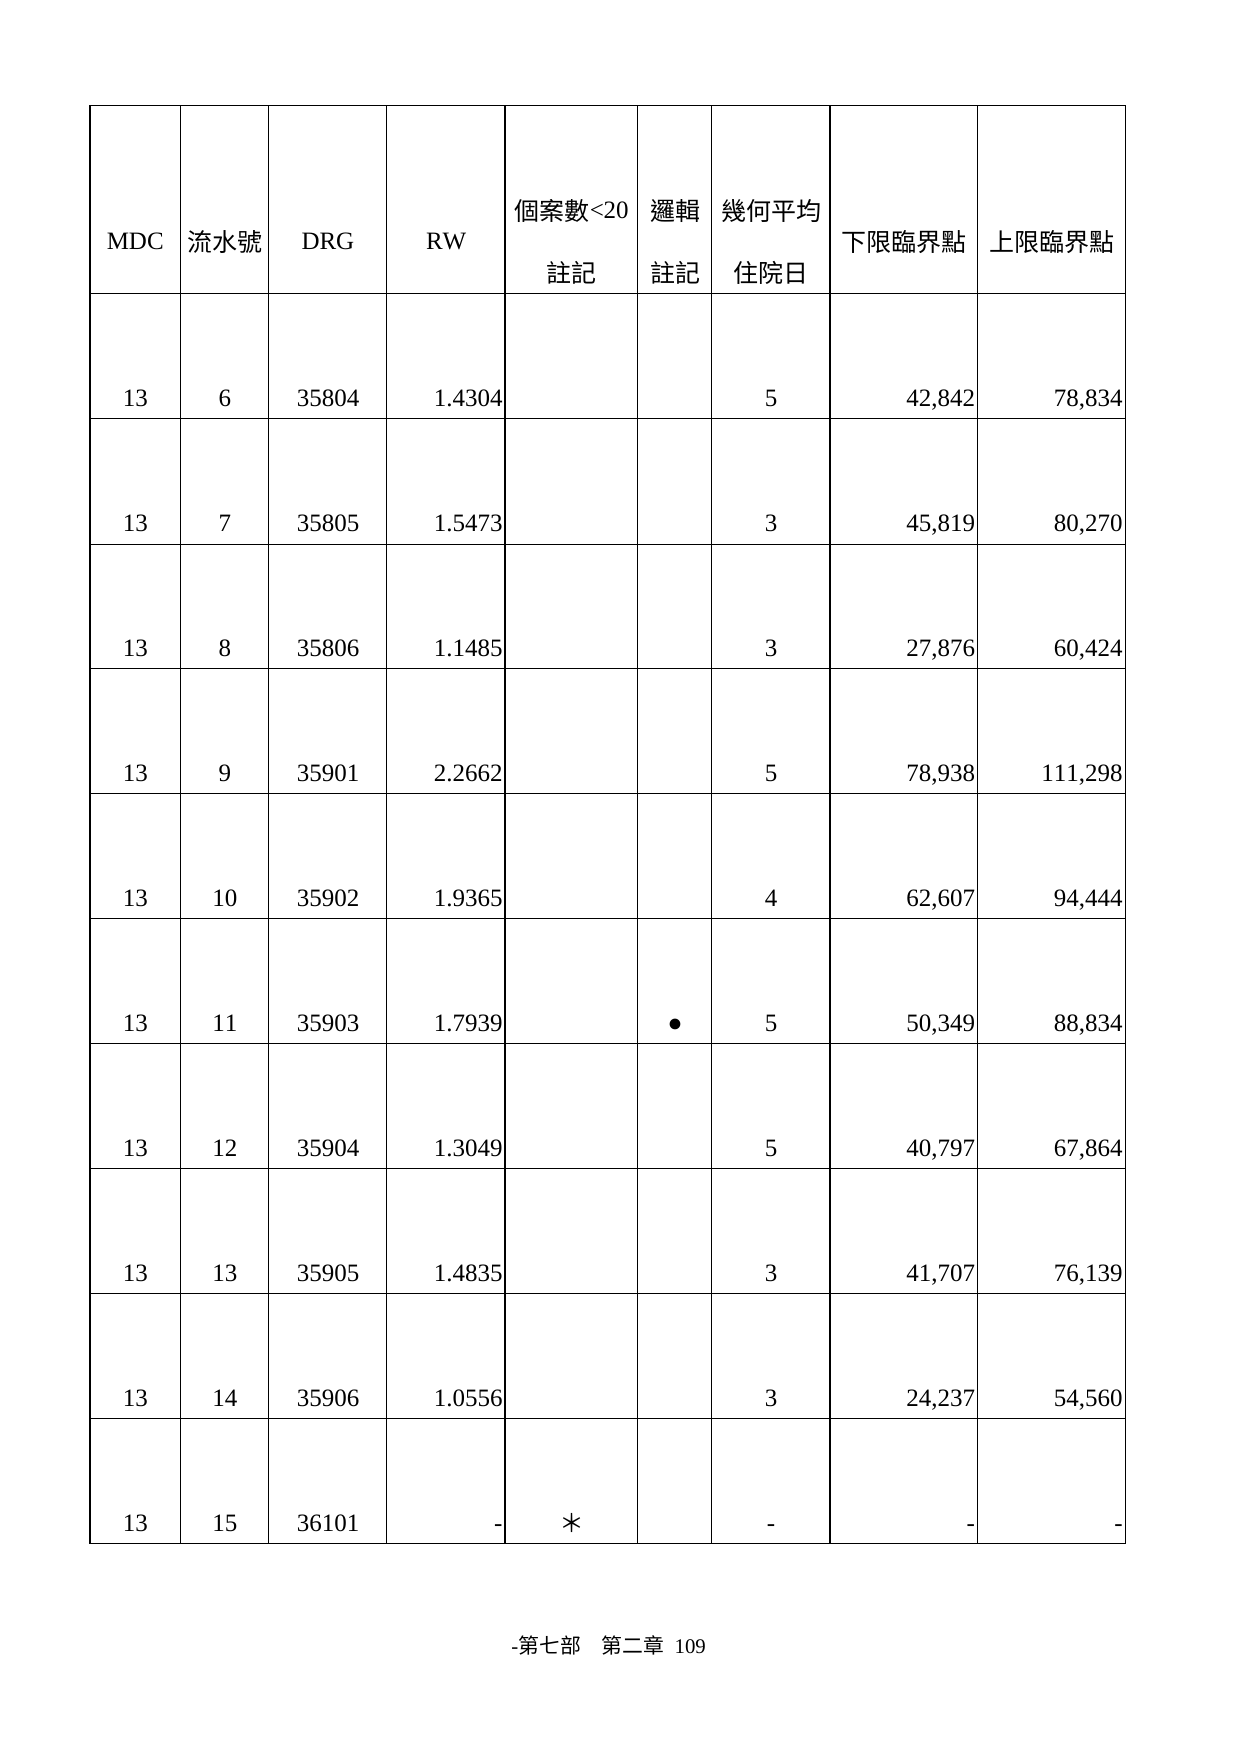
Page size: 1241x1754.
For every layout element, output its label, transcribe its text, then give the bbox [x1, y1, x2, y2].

table_cell [506, 919, 637, 1043]
table_cell 5 [712, 919, 829, 1043]
table_cell 1.0556 [387, 1294, 504, 1418]
table_cell 11 [181, 919, 268, 1043]
table_cell 45,819 [831, 419, 977, 543]
table_cell 35805 [269, 419, 386, 543]
table_cell 1.1485 [387, 545, 504, 668]
table_cell 35806 [269, 545, 386, 668]
table_cell 1.7939 [387, 919, 504, 1043]
table_cell 7 [181, 419, 268, 543]
table_cell 35804 [269, 294, 386, 418]
table_cell [638, 545, 711, 668]
table_cell 35903 [269, 919, 386, 1043]
table_cell ● [638, 919, 711, 1043]
table_header 下限臨界點 [831, 106, 977, 293]
table_cell 35902 [269, 794, 386, 918]
table_cell 14 [181, 1294, 268, 1418]
table_cell 1.9365 [387, 794, 504, 918]
table_cell [506, 669, 637, 793]
table_cell 94,444 [978, 794, 1125, 918]
table_cell 88,834 [978, 919, 1125, 1043]
table_header MDC [91, 106, 180, 293]
table_cell 5 [712, 1044, 829, 1168]
table_cell 13 [91, 1294, 180, 1418]
table_cell 13 [91, 794, 180, 918]
table_cell 12 [181, 1044, 268, 1168]
table_cell 80,270 [978, 419, 1125, 543]
table_cell [638, 794, 711, 918]
table_cell 76,139 [978, 1169, 1125, 1293]
table_cell 1.5473 [387, 419, 504, 543]
table_cell 60,424 [978, 545, 1125, 668]
table_cell 15 [181, 1419, 268, 1543]
table_cell 42,842 [831, 294, 977, 418]
table_cell 78,834 [978, 294, 1125, 418]
table_cell 5 [712, 294, 829, 418]
table_cell [638, 1294, 711, 1418]
table_cell 4 [712, 794, 829, 918]
table_cell 67,864 [978, 1044, 1125, 1168]
table_cell [638, 669, 711, 793]
table_cell 40,797 [831, 1044, 977, 1168]
table_cell 35906 [269, 1294, 386, 1418]
table_cell 36101 [269, 1419, 386, 1543]
table_cell 13 [91, 419, 180, 543]
table_cell 13 [91, 294, 180, 418]
table_cell 27,876 [831, 545, 977, 668]
table_cell 10 [181, 794, 268, 918]
table_cell [506, 794, 637, 918]
table_cell 13 [91, 545, 180, 668]
table_cell 54,560 [978, 1294, 1125, 1418]
table_cell 3 [712, 545, 829, 668]
table_cell 3 [712, 1169, 829, 1293]
table_cell - [387, 1419, 504, 1543]
table_cell 35905 [269, 1169, 386, 1293]
table_cell 5 [712, 669, 829, 793]
table_cell 13 [91, 669, 180, 793]
table_cell 6 [181, 294, 268, 418]
table_cell 35901 [269, 669, 386, 793]
table_cell - [831, 1419, 977, 1543]
table_header 流水號 [181, 106, 268, 293]
table_cell 3 [712, 1294, 829, 1418]
table_cell 78,938 [831, 669, 977, 793]
table_cell [506, 1044, 637, 1168]
table_cell 13 [91, 1169, 180, 1293]
table_cell ＊ [506, 1419, 637, 1543]
table_cell 9 [181, 669, 268, 793]
table_cell [506, 419, 637, 543]
table_cell 24,237 [831, 1294, 977, 1418]
table_cell [638, 419, 711, 543]
table_cell 3 [712, 419, 829, 543]
table_cell 1.4304 [387, 294, 504, 418]
table_cell - [978, 1419, 1125, 1543]
table_cell 13 [181, 1169, 268, 1293]
table_cell 13 [91, 1419, 180, 1543]
table_header DRG [269, 106, 386, 293]
table_cell 8 [181, 545, 268, 668]
table_cell 13 [91, 1044, 180, 1168]
table_cell [638, 1419, 711, 1543]
table_cell 111,298 [978, 669, 1125, 793]
table_cell [638, 1044, 711, 1168]
table_cell [506, 1169, 637, 1293]
table_cell [506, 545, 637, 668]
table_cell - [712, 1419, 829, 1543]
table_cell [506, 294, 637, 418]
table_cell 62,607 [831, 794, 977, 918]
table_cell [638, 294, 711, 418]
table_cell 41,707 [831, 1169, 977, 1293]
table_cell 50,349 [831, 919, 977, 1043]
table_cell [638, 1169, 711, 1293]
table_header 上限臨界點 [978, 106, 1125, 293]
table_cell 1.3049 [387, 1044, 504, 1168]
table_header 幾何平均住院日 [712, 106, 829, 293]
table_cell 2.2662 [387, 669, 504, 793]
table_cell 13 [91, 919, 180, 1043]
table_header RW [387, 106, 504, 293]
table_cell [506, 1294, 637, 1418]
table_header 邏輯註記 [638, 106, 711, 293]
table_cell 35904 [269, 1044, 386, 1168]
table_cell 1.4835 [387, 1169, 504, 1293]
table_header 個案數<20註記 [506, 106, 637, 293]
